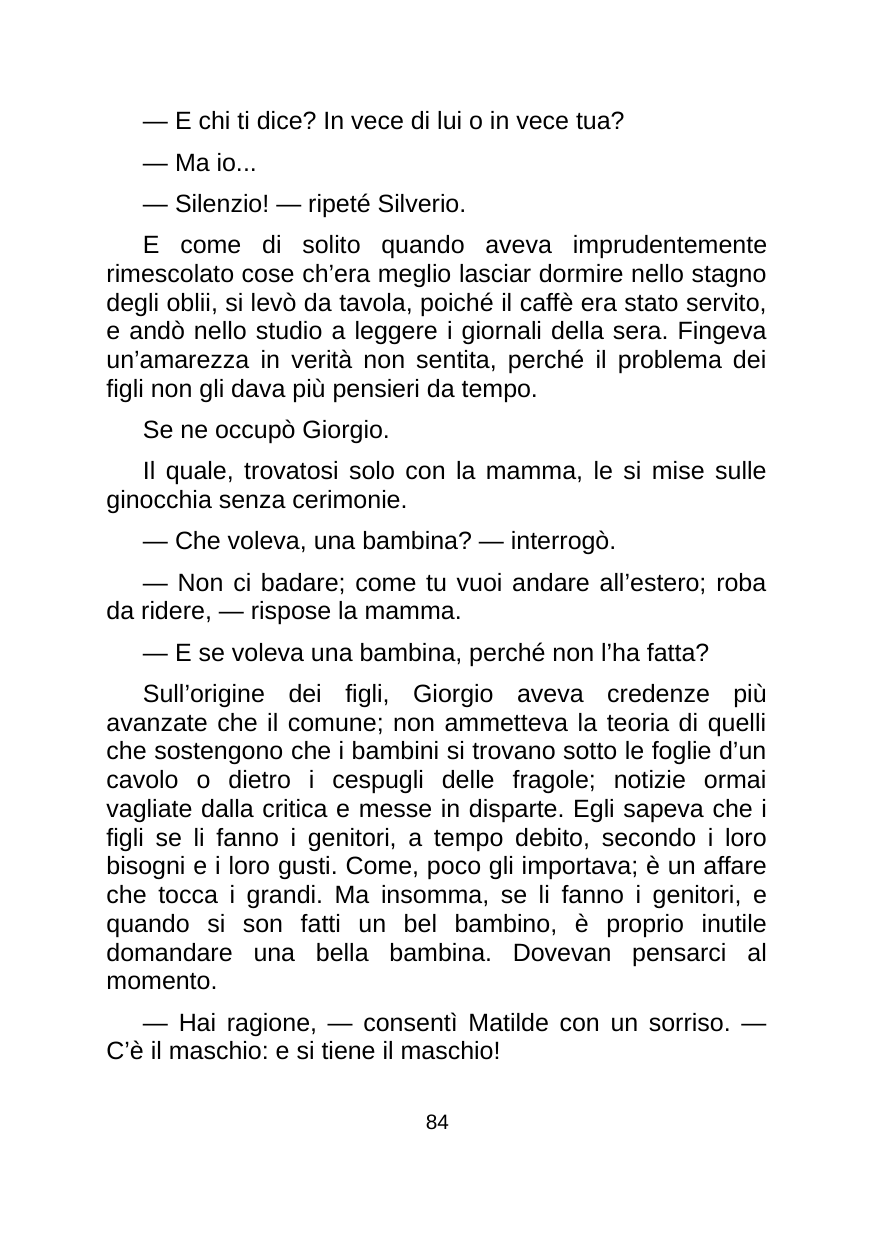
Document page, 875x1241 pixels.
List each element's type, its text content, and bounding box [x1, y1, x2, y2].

text — Che voleva, una bambina? — interrogò. [106, 526, 768, 555]
text Sull’origine dei figli, Giorgio aveva credenze più avanzate che il comune; non ammetteva la teoria di quelli che sostengono che i bambini si trovano sotto le foglie d’un cavolo o dietro i cespugli delle fragole; notizie ormai vagliate dalla critica e messe in disparte. Egli sapeva che i figli se li fanno i genitori, a tempo debito, secondo i loro bisogni e i loro gusti. Come, poco gli importava; è un affare che tocca i grandi. Ma insomma, se li fanno i genitori, e quando si son fatti un bel bambino, è proprio inutile domandare una bella bambina. Dovevan pensarci al momento. [106, 679, 768, 995]
text E come di solito quando aveva imprudentemente rimescolato cose ch’era meglio lasciar dormire nello stagno degli oblii, si levò da tavola, poiché il caffè era stato servito, e andò nello studio a leggere i giornali della sera. Fingeva un’amarezza in verità non sentita, perché il problema dei figli non gli dava più pensieri da tempo. [106, 230, 768, 402]
text Se ne occupò Giorgio. [106, 415, 768, 444]
text — E se voleva una bambina, perché non l’ha fatta? [106, 637, 768, 666]
text — Hai ragione, — consentì Matilde con un sorriso. — C’è il maschio: e si tiene il maschio! [106, 1007, 768, 1065]
text Il quale, trovatosi solo con la mamma, le si mise sulle ginocchia senza cerimonie. [106, 456, 768, 514]
text — E chi ti dice? In vece di lui o in vece tua? [106, 106, 768, 135]
text — Ma io... [106, 147, 768, 176]
text — Silenzio! — ripeté Silverio. [106, 189, 768, 217]
text — Non ci badare; come tu vuoi andare all’estero; roba da ridere, — rispose la mamma. [106, 567, 768, 625]
